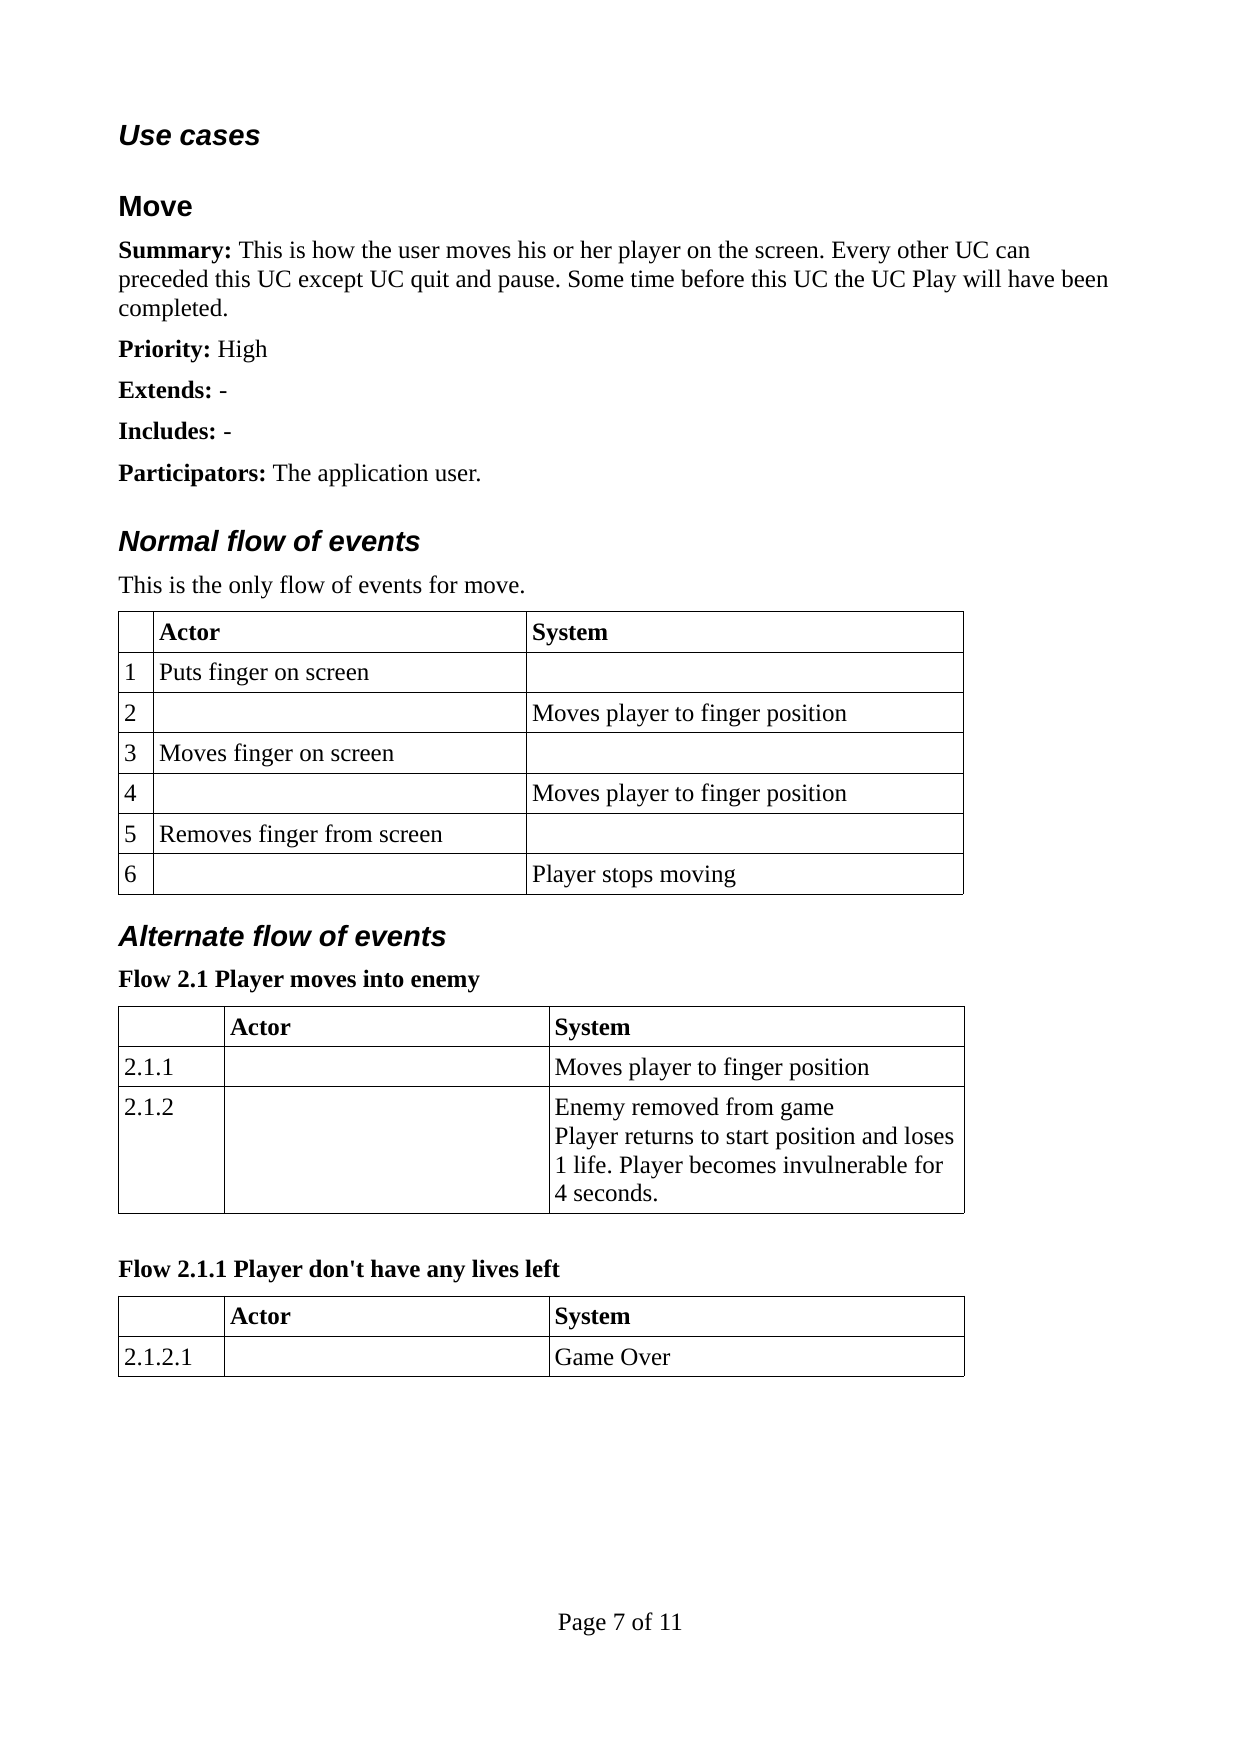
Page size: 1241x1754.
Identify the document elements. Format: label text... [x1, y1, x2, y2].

table_cell [225, 1337, 549, 1376]
table_cell 5 [119, 814, 153, 853]
text Flow 2.1 Player moves into enemy [118, 964, 1122, 993]
table_cell 2 [119, 693, 153, 732]
table_cell 2.1.2 [119, 1087, 224, 1213]
table_header System [527, 612, 963, 652]
subtitle Normal flow of events [118, 524, 1122, 557]
table_cell [527, 733, 963, 772]
table_cell [527, 653, 963, 692]
table_cell [225, 1047, 549, 1086]
text Priority: High [118, 334, 1122, 363]
text Includes: - [118, 416, 1122, 445]
table_cell 3 [119, 733, 153, 772]
table_cell Game Over [550, 1337, 964, 1376]
table_cell [154, 854, 526, 893]
table_header [119, 612, 153, 652]
table_header System [550, 1007, 964, 1046]
table_cell Puts finger on screen [154, 653, 526, 692]
table_header Actor [225, 1007, 549, 1046]
table_cell Removes finger from screen [154, 814, 526, 853]
table_cell Moves player to finger position [527, 693, 963, 732]
text This is the only flow of events for move. [118, 570, 1122, 599]
table_cell 6 [119, 854, 153, 893]
table_cell 2.1.1 [119, 1047, 224, 1086]
table_cell Enemy removed from game Player returns to start position and loses 1 life. Player becomes invulnerable for 4 seconds. [550, 1087, 964, 1213]
table_cell [154, 693, 526, 732]
text Participators: The application user. [118, 458, 1122, 486]
table_cell 4 [119, 774, 153, 813]
table_cell [154, 774, 526, 813]
table_header System [550, 1297, 964, 1336]
table_header Actor [154, 612, 526, 652]
table_header [119, 1007, 224, 1046]
table_cell [527, 814, 963, 853]
table_cell Moves player to finger position [527, 774, 963, 813]
table_cell 1 [119, 653, 153, 692]
table_cell Player stops moving [527, 854, 963, 893]
subtitle Use cases [118, 118, 1122, 152]
text Flow 2.1.1 Player don't have any lives left [118, 1254, 1122, 1283]
text Extends: - [118, 375, 1122, 404]
table_cell [225, 1087, 549, 1213]
table_header [119, 1297, 224, 1336]
table_cell Moves player to finger position [550, 1047, 964, 1086]
subtitle Move [118, 189, 1122, 223]
table_header Actor [225, 1297, 549, 1336]
table_cell Moves finger on screen [154, 733, 526, 772]
table_cell 2.1.2.1 [119, 1337, 224, 1376]
text Summary: This is how the user moves his or her player on the screen. Every other UC can preceded this UC except UC quit and pause. Some time before this UC the UC Play will have been completed. [118, 235, 1122, 321]
subtitle Alternate flow of events [118, 918, 1122, 952]
